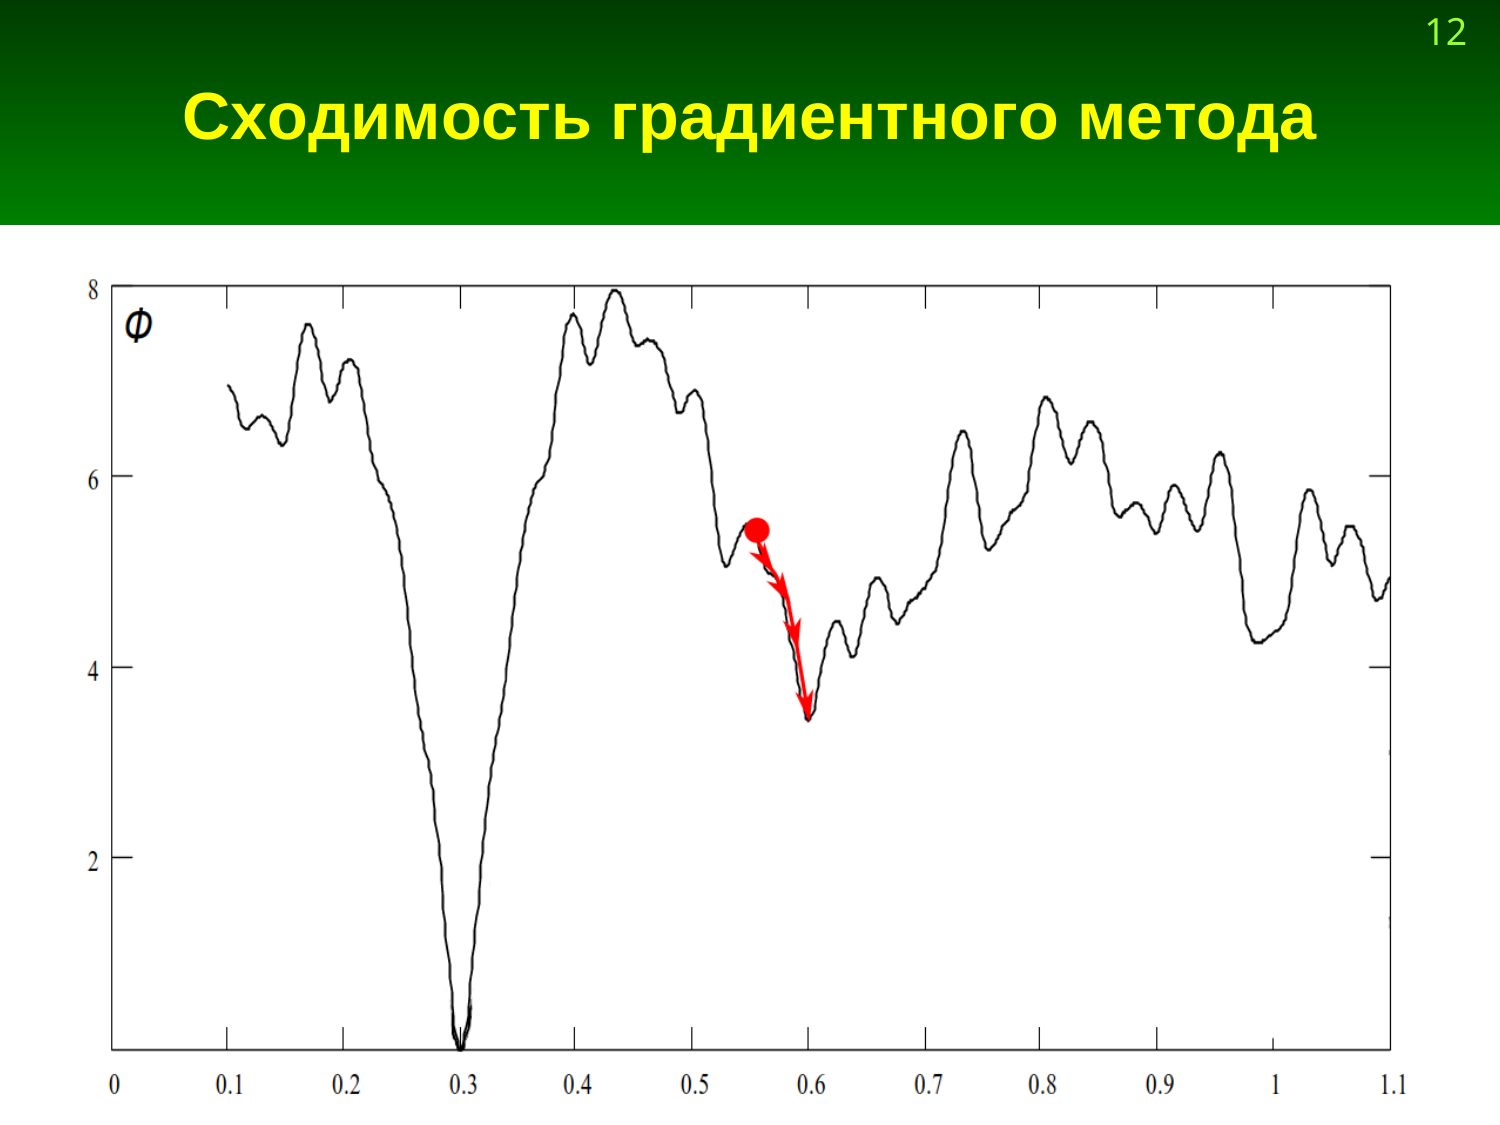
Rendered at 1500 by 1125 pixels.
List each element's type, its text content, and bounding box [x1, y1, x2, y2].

picture [76, 263, 1424, 1114]
title Сходимость градиентного метода [112, 18, 1388, 207]
